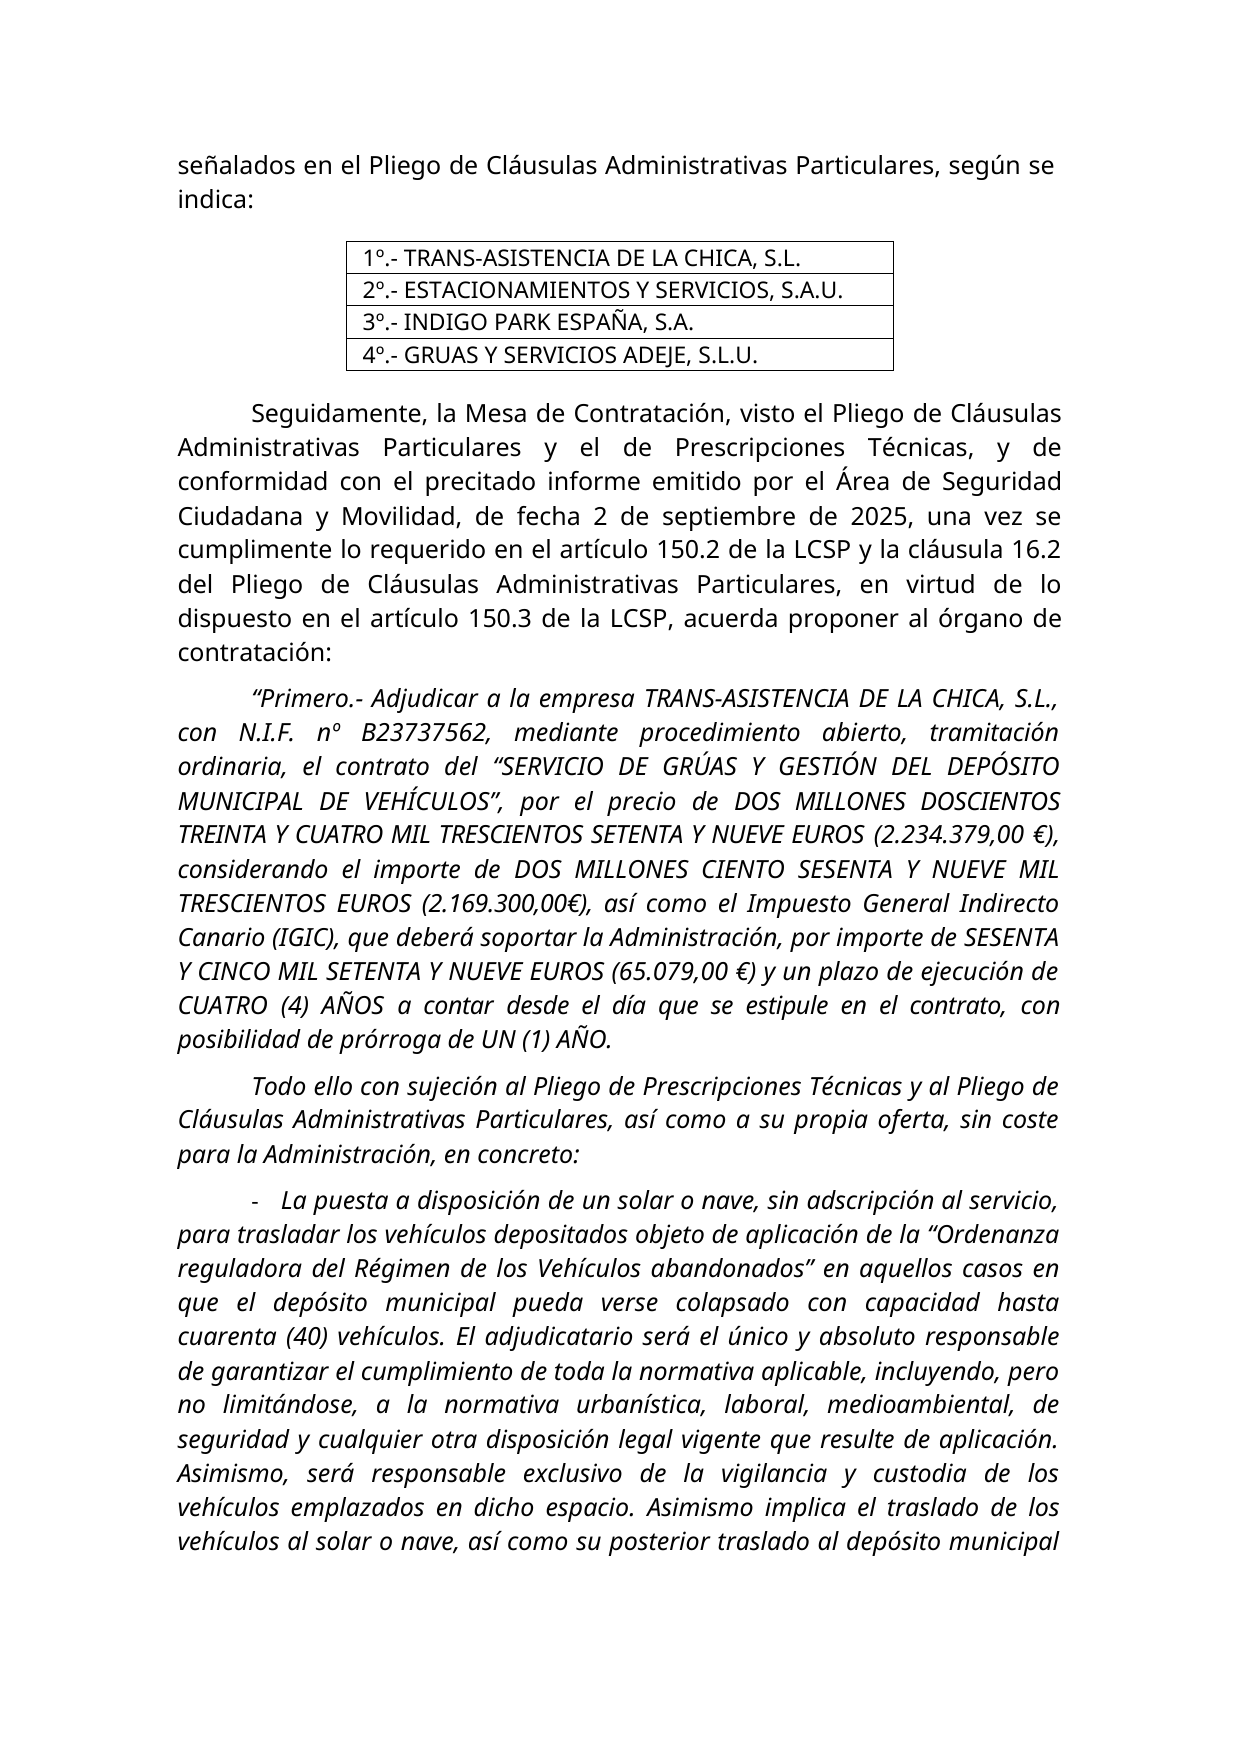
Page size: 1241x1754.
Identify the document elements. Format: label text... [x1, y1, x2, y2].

list La puesta a disposición de un solar o nave, sin adscripción al servicio, para trasladar los vehículos depositados objeto de aplicación de la “Ordenanza reguladora del Régimen de los Vehículos abandonados” en aquellos casos en que el depósito municipal pueda verse colapsado con capacidad hasta cuarenta (40) vehículos. El adjudicatario será el único y absoluto responsable de garantizar el cumplimiento de toda la normativa aplicable, incluyendo, pero no limitándose, a la normativa urbanística, laboral, medioambiental, de seguridad y cualquier otra disposición legal vigente que resulte de aplicación. Asimismo, será responsable exclusivo de la vigilancia y custodia de los vehículos emplazados en dicho espacio. Asimismo implica el traslado de los vehículos al solar o nave, así como su posterior traslado al depósito municipal [177, 1183, 1063, 1557]
table_header 1º.- TRANS-ASISTENCIA DE LA CHICA, S.L. [347, 242, 893, 273]
text “Primero.- Adjudicar a la empresa TRANS-ASISTENCIA DE LA CHICA, S.L., con N.I.F. nº B23737562, mediante procedimiento abierto, tramitación ordinaria, el contrato del “SERVICIO DE GRÚAS Y GESTIÓN DEL DEPÓSITO MUNICIPAL DE VEHÍCULOS”, por el precio de DOS MILLONES DOSCIENTOS TREINTA Y CUATRO MIL TRESCIENTOS SETENTA Y NUEVE EUROS (2.234.379,00 €), considerando el importe de DOS MILLONES CIENTO SESENTA Y NUEVE MIL TRESCIENTOS EUROS (2.169.300,00€), así como el Impuesto General Indirecto Canario (IGIC), que deberá soportar la Administración, por importe de SESENTA Y CINCO MIL SETENTA Y NUEVE EUROS (65.079,00 €) y un plazo de ejecución de CUATRO (4) AÑOS a contar desde el día que se estipule en el contrato, con posibilidad de prórroga de UN (1) AÑO. [177, 681, 1063, 1056]
table_cell 2º.- ESTACIONAMIENTOS Y SERVICIOS, S.A.U. [347, 274, 893, 305]
text Todo ello con sujeción al Pliego de Prescripciones Técnicas y al Pliego de Cláusulas Administrativas Particulares, así como a su propia oferta, sin coste para la Administración, en concreto: [177, 1068, 1063, 1170]
table_cell 4º.- GRUAS Y SERVICIOS ADEJE, S.L.U. [347, 339, 893, 370]
text Seguidamente, la Mesa de Contratación, visto el Pliego de Cláusulas Administrativas Particulares y el de Prescripciones Técnicas, y de conformidad con el precitado informe emitido por el Área de Seguridad Ciudadana y Movilidad, de fecha 2 de septiembre de 2025, una vez se cumplimente lo requerido en el artículo 150.2 de la LCSP y la cláusula 16.2 del Pliego de Cláusulas Administrativas Particulares, en virtud de lo dispuesto en el artículo 150.3 de la LCSP, acuerda proponer al órgano de contratación: [177, 396, 1063, 668]
text señalados en el Pliego de Cláusulas Administrativas Particulares, según se indica: [177, 148, 1056, 216]
table_cell 3º.- INDIGO PARK ESPAÑA, S.A. [347, 306, 893, 338]
